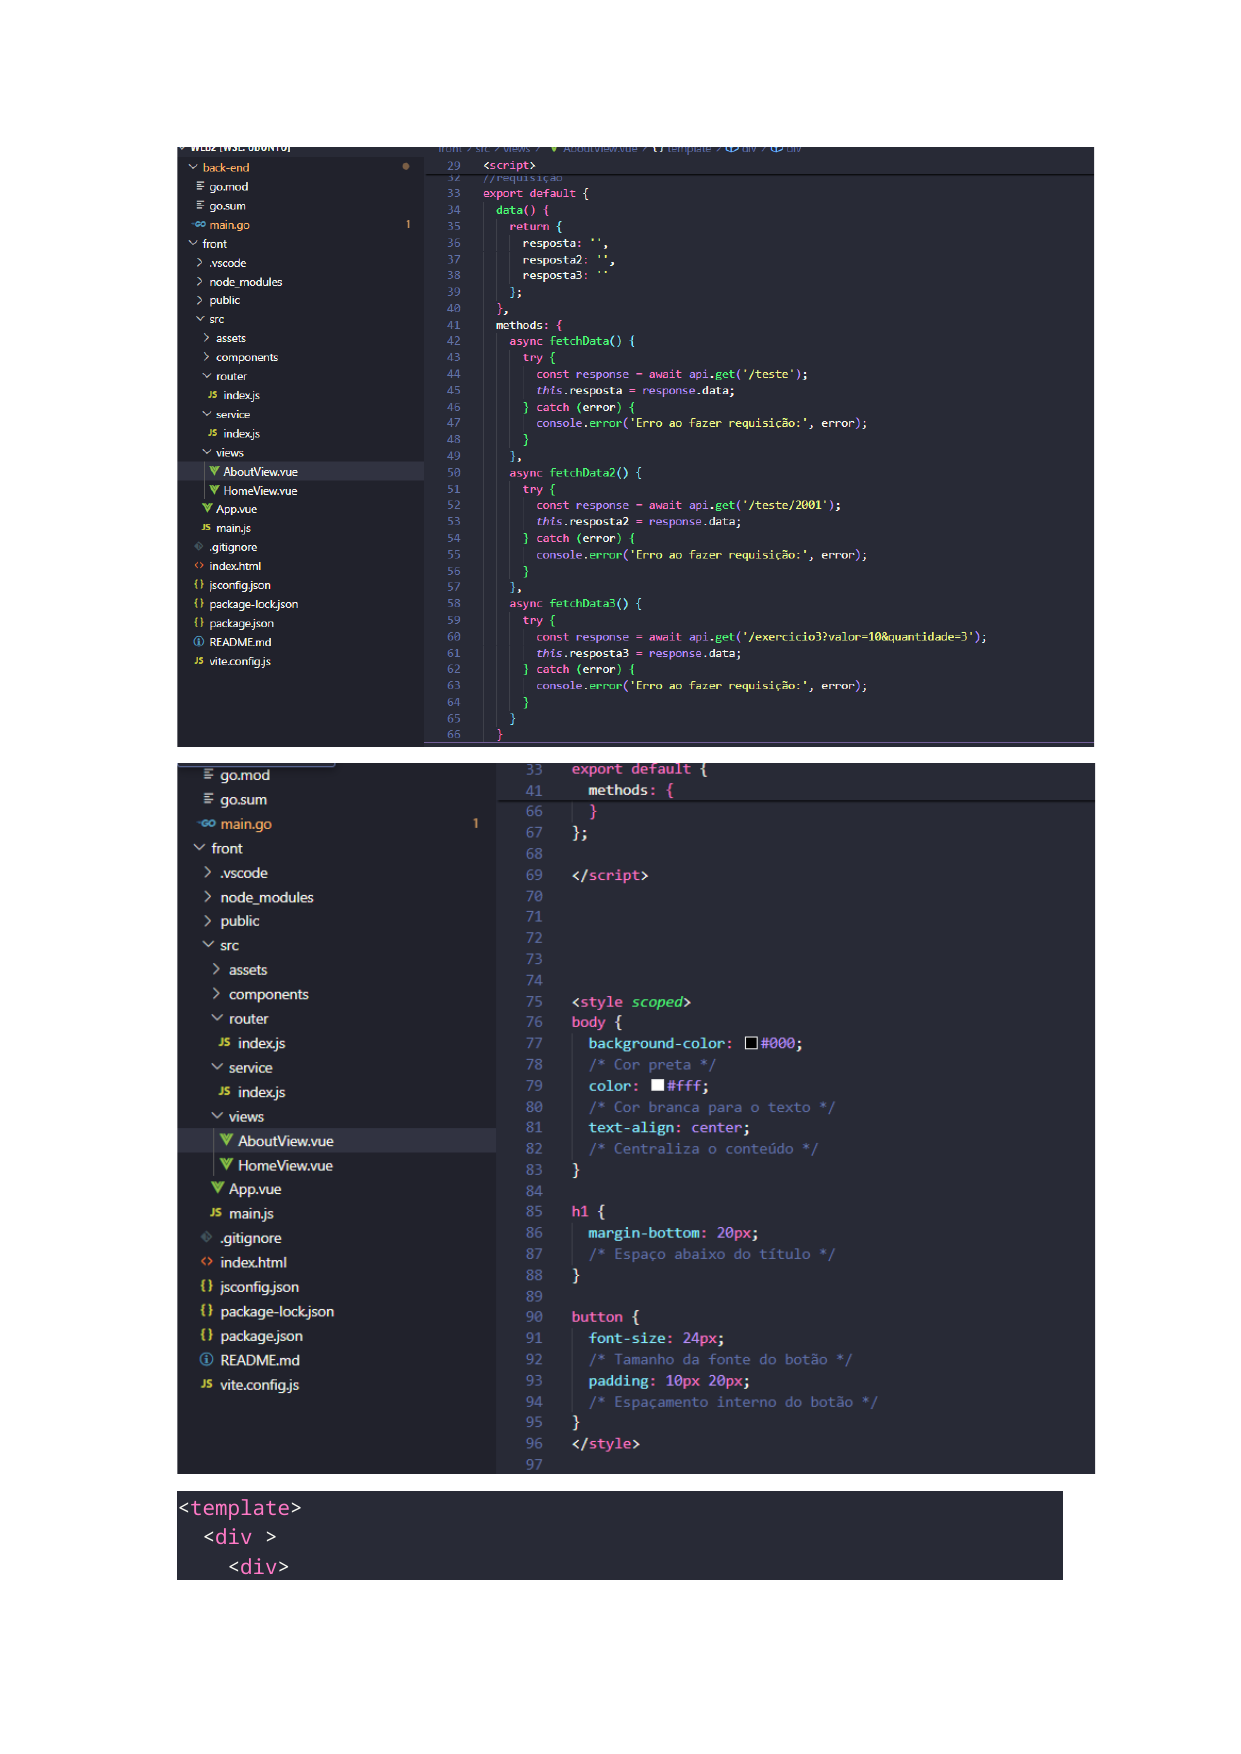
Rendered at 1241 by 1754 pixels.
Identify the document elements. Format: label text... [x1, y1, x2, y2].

text <div> [177, 1551, 1063, 1580]
text <div > [177, 1521, 1063, 1551]
text <template> [177, 1491, 1063, 1521]
